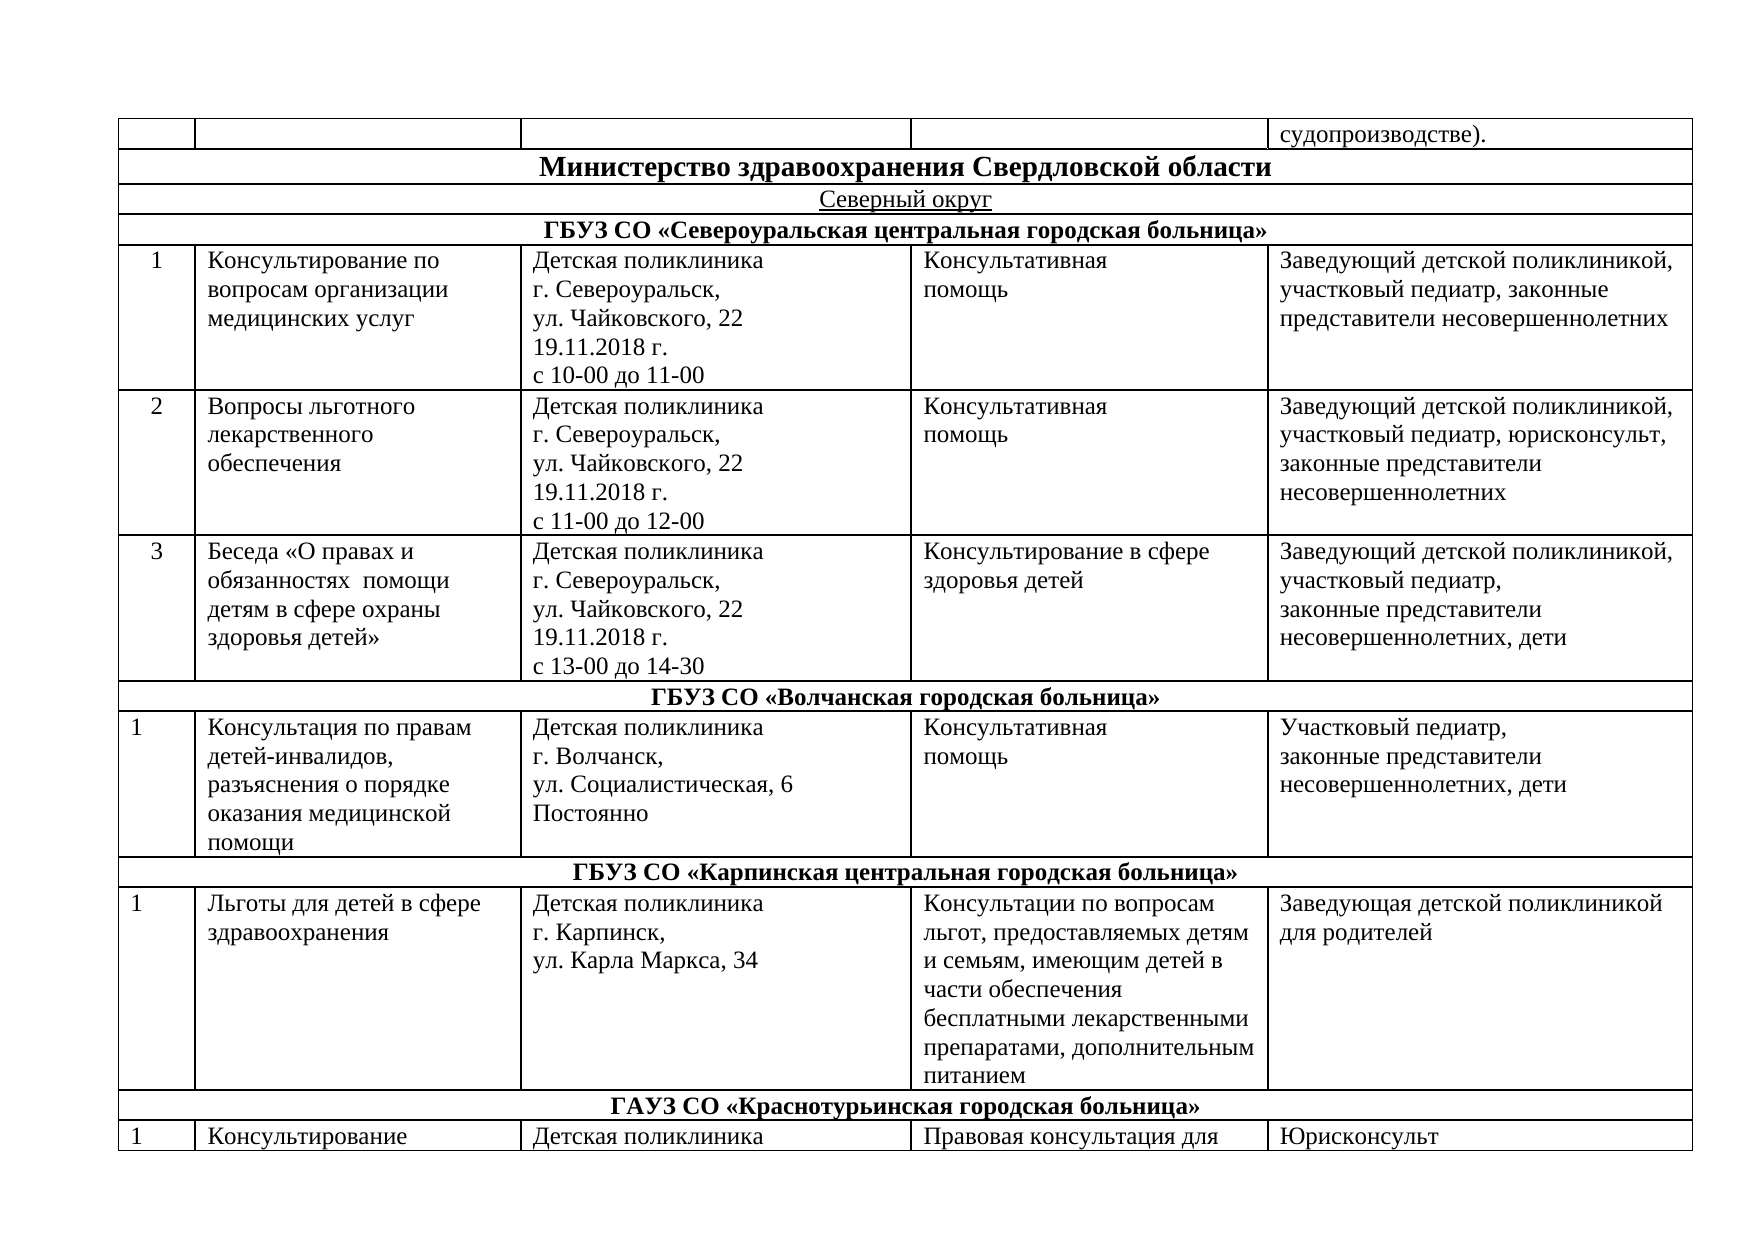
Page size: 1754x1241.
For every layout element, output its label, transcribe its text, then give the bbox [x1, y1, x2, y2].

table_cell Северный округ [119, 185, 1692, 213]
table_cell Юрисконсульт [1269, 1121, 1692, 1150]
table_cell [119, 119, 194, 148]
table_cell 3 [119, 536, 194, 680]
table_cell ГБУЗ СО «Волчанская городская больница» [119, 682, 1692, 710]
table_cell Заведующая детской поликлиникой для родителей [1269, 888, 1692, 1089]
table_cell судопроизводстве). [1269, 119, 1692, 148]
table_cell Детская поликлиника г. Североуральск, ул. Чайковского, 22 19.11.2018 г. с 13-00 до 14-30 [522, 536, 910, 680]
table_cell Консультативная помощь [912, 391, 1267, 534]
table_cell 1 [119, 888, 194, 1089]
table_cell Консультативная помощь [912, 712, 1267, 856]
table_cell Беседа «О правах и обязанностях помощи детям в сфере охраны здоровья детей» [196, 536, 520, 680]
table_cell 1 [119, 246, 194, 389]
table_cell Детская поликлиника г. Карпинск, ул. Карла Маркса, 34 [522, 888, 910, 1089]
table_cell Консультирование в сфере здоровья детей [912, 536, 1267, 680]
table_cell [522, 119, 910, 148]
table_cell 1 [119, 1121, 194, 1150]
table_cell Детская поликлиника г. Североуральск, ул. Чайковского, 22 19.11.2018 г. с 11-00 до 12-00 [522, 391, 910, 534]
table_cell [912, 119, 1267, 148]
table_cell Детская поликлиника г. Североуральск, ул. Чайковского, 22 19.11.2018 г. с 10-00 до 11-00 [522, 246, 910, 389]
table_cell Вопросы льготного лекарственного обеспечения [196, 391, 520, 534]
table_cell Заведующий детской поликлиникой, участковый педиатр, законные представители несовершеннолетних [1269, 246, 1692, 389]
table_cell ГБУЗ СО «Карпинская центральная городская больница» [119, 858, 1692, 886]
table_cell ГБУЗ СО «Североуральская центральная городская больница» [119, 215, 1692, 244]
table_cell Консультативная помощь [912, 246, 1267, 389]
table_cell 2 [119, 391, 194, 534]
table_cell Консультация по правам детей-инвалидов, разъяснения о порядке оказания медицинской помощи [196, 712, 520, 856]
table_cell ГАУЗ СО «Краснотурьинская городская больница» [119, 1091, 1692, 1119]
table_cell 1 [119, 712, 194, 856]
table_cell Заведующий детской поликлиникой, участковый педиатр, законные представители несовершеннолетних, дети [1269, 536, 1692, 680]
table_cell [196, 119, 520, 148]
table_cell Правовая консультация для [912, 1121, 1267, 1150]
table_cell Консультирование по вопросам организации медицинских услуг [196, 246, 520, 389]
table_cell Консультирование [196, 1121, 520, 1150]
table_cell Министерство здравоохранения Свердловской области [119, 150, 1692, 183]
table_cell Детская поликлиника г. Волчанск, ул. Социалистическая, 6 Постоянно [522, 712, 910, 856]
table_cell Консультации по вопросам льгот, предоставляемых детям и семьям, имеющим детей в части обеспечения бесплатными лекарственными препаратами, дополнительным питанием [912, 888, 1267, 1089]
table_cell Заведующий детской поликлиникой, участковый педиатр, юрисконсульт, законные представители несовершеннолетних [1269, 391, 1692, 534]
table_cell Детская поликлиника [522, 1121, 910, 1150]
table_cell Льготы для детей в сфере здравоохранения [196, 888, 520, 1089]
table_cell Участковый педиатр, законные представители несовершеннолетних, дети [1269, 712, 1692, 856]
